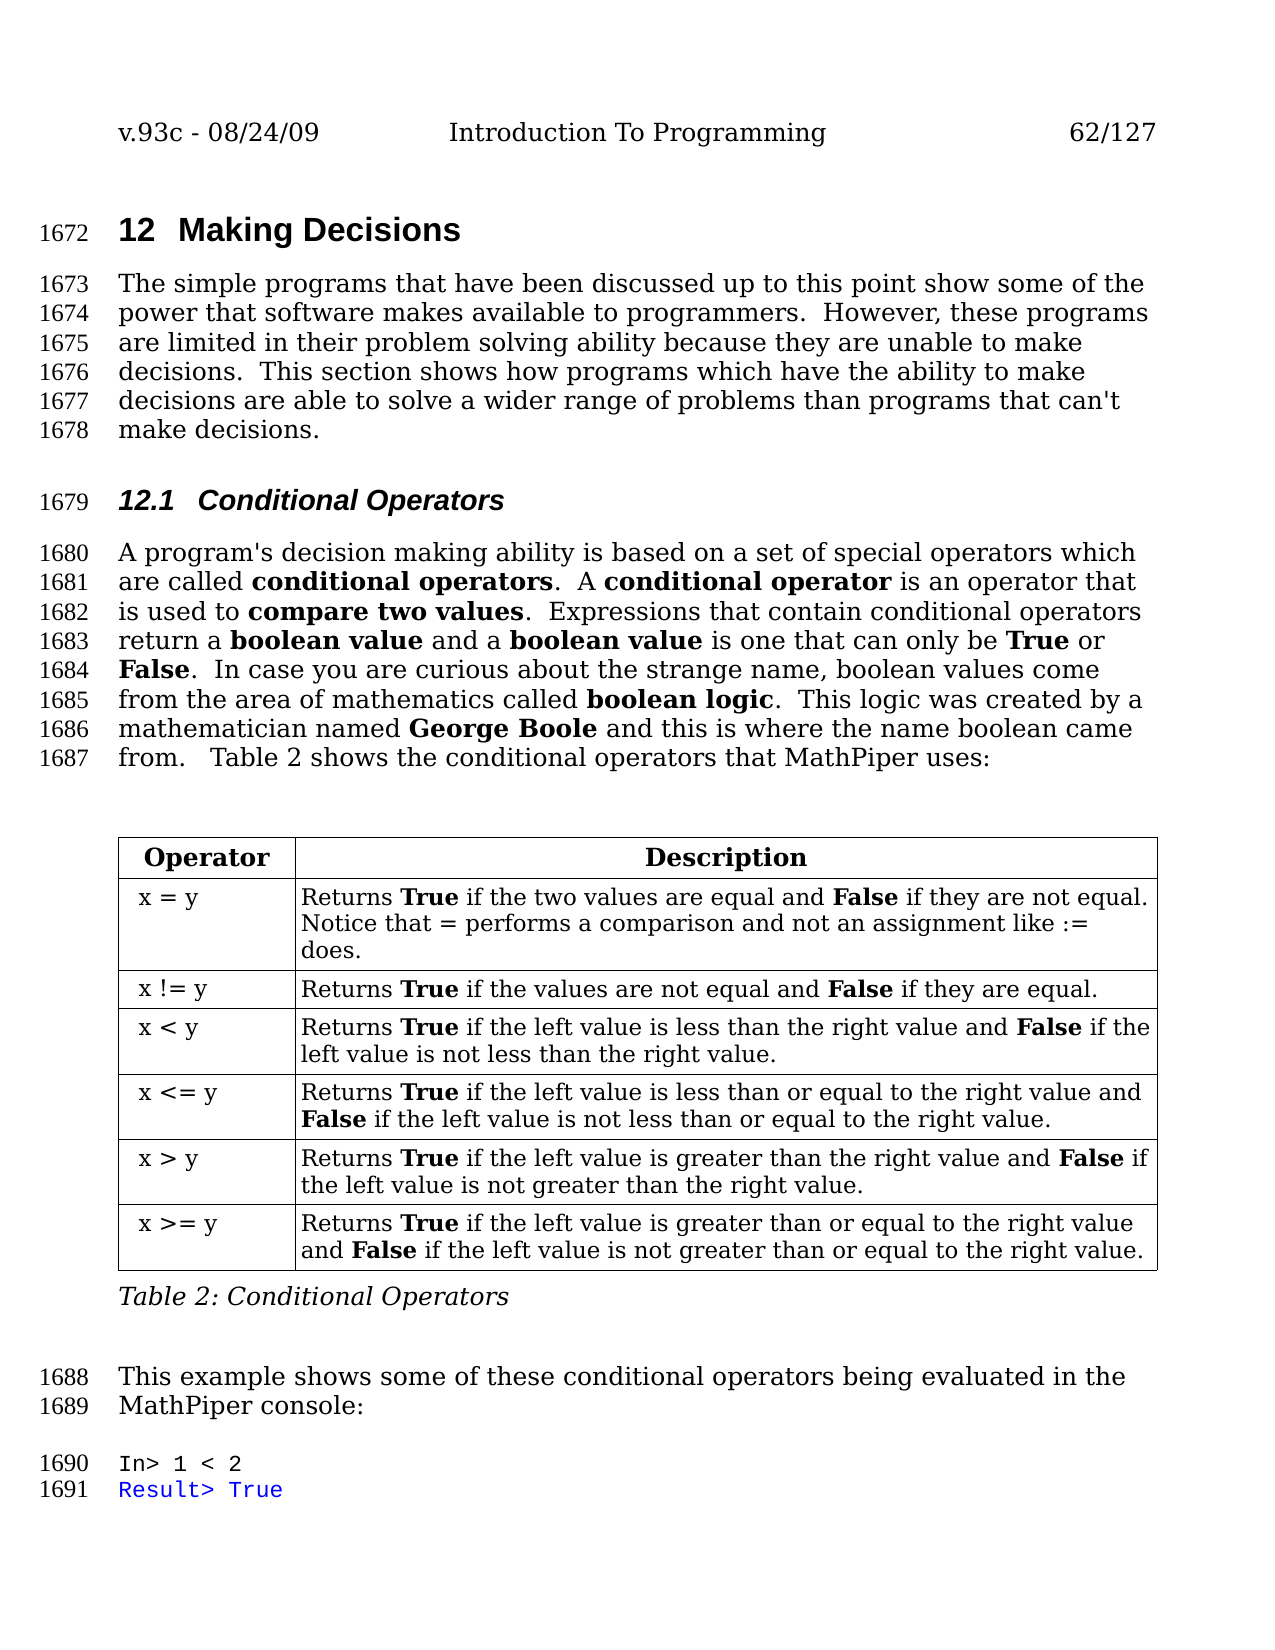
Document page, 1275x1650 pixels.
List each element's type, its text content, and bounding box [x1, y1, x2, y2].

text A program's decision making ability is based on a set of special operators which are called conditional operators. A conditional operator is an operator that is used to compare two values. Expressions that contain conditional operators return a boolean value and a boolean value is one that can only be True or False. In case you are curious about the strange name, boolean values come from the area of mathematics called boolean logic. This logic was created by a mathematician named George Boole and this is where the name boolean came from. Table 2 shows the conditional operators that MathPiper uses: [118, 538, 1157, 772]
table_cell x <= y [119, 1075, 295, 1139]
table_cell Returns True if the left value is greater than or equal to the right value and False if the left value is not greater than or equal to the right value. [296, 1205, 1157, 1270]
table_cell Returns True if the left value is less than or equal to the right value and False if the left value is not less than or equal to the right value. [296, 1075, 1157, 1139]
text Table 2: Conditional Operators [118, 1282, 1157, 1311]
subtitle Conditional Operators [118, 483, 1157, 517]
text Result> True [118, 1478, 1157, 1504]
table_cell Returns True if the left value is greater than the right value and False if the left value is not greater than the right value. [296, 1140, 1157, 1204]
table_cell x >= y [119, 1205, 295, 1270]
table_cell x = y [119, 879, 295, 970]
table_cell x != y [119, 971, 295, 1008]
text This example shows some of these conditional operators being evaluated in the MathPiper console: [118, 1362, 1157, 1420]
table_header Description [296, 838, 1157, 878]
table_cell Returns True if the values are not equal and False if they are equal. [296, 971, 1157, 1008]
subtitle Making Decisions [118, 210, 1157, 248]
table_cell x < y [119, 1009, 295, 1073]
text The simple programs that have been discussed up to this point show some of the power that software makes available to programmers. However, these programs are limited in their problem solving ability because they are unable to make decisions. This section shows how programs which have the ability to make decisions are able to solve a wider range of problems than programs that can't make decisions. [118, 269, 1157, 444]
text In> 1 < 2 [118, 1452, 1157, 1478]
table_cell Returns True if the two values are equal and False if they are not equal. Notice that = performs a comparison and not an assignment like := does. [296, 879, 1157, 970]
table_header Operator [119, 838, 295, 878]
table_cell x > y [119, 1140, 295, 1204]
table_cell Returns True if the left value is less than the right value and False if the left value is not less than the right value. [296, 1009, 1157, 1073]
